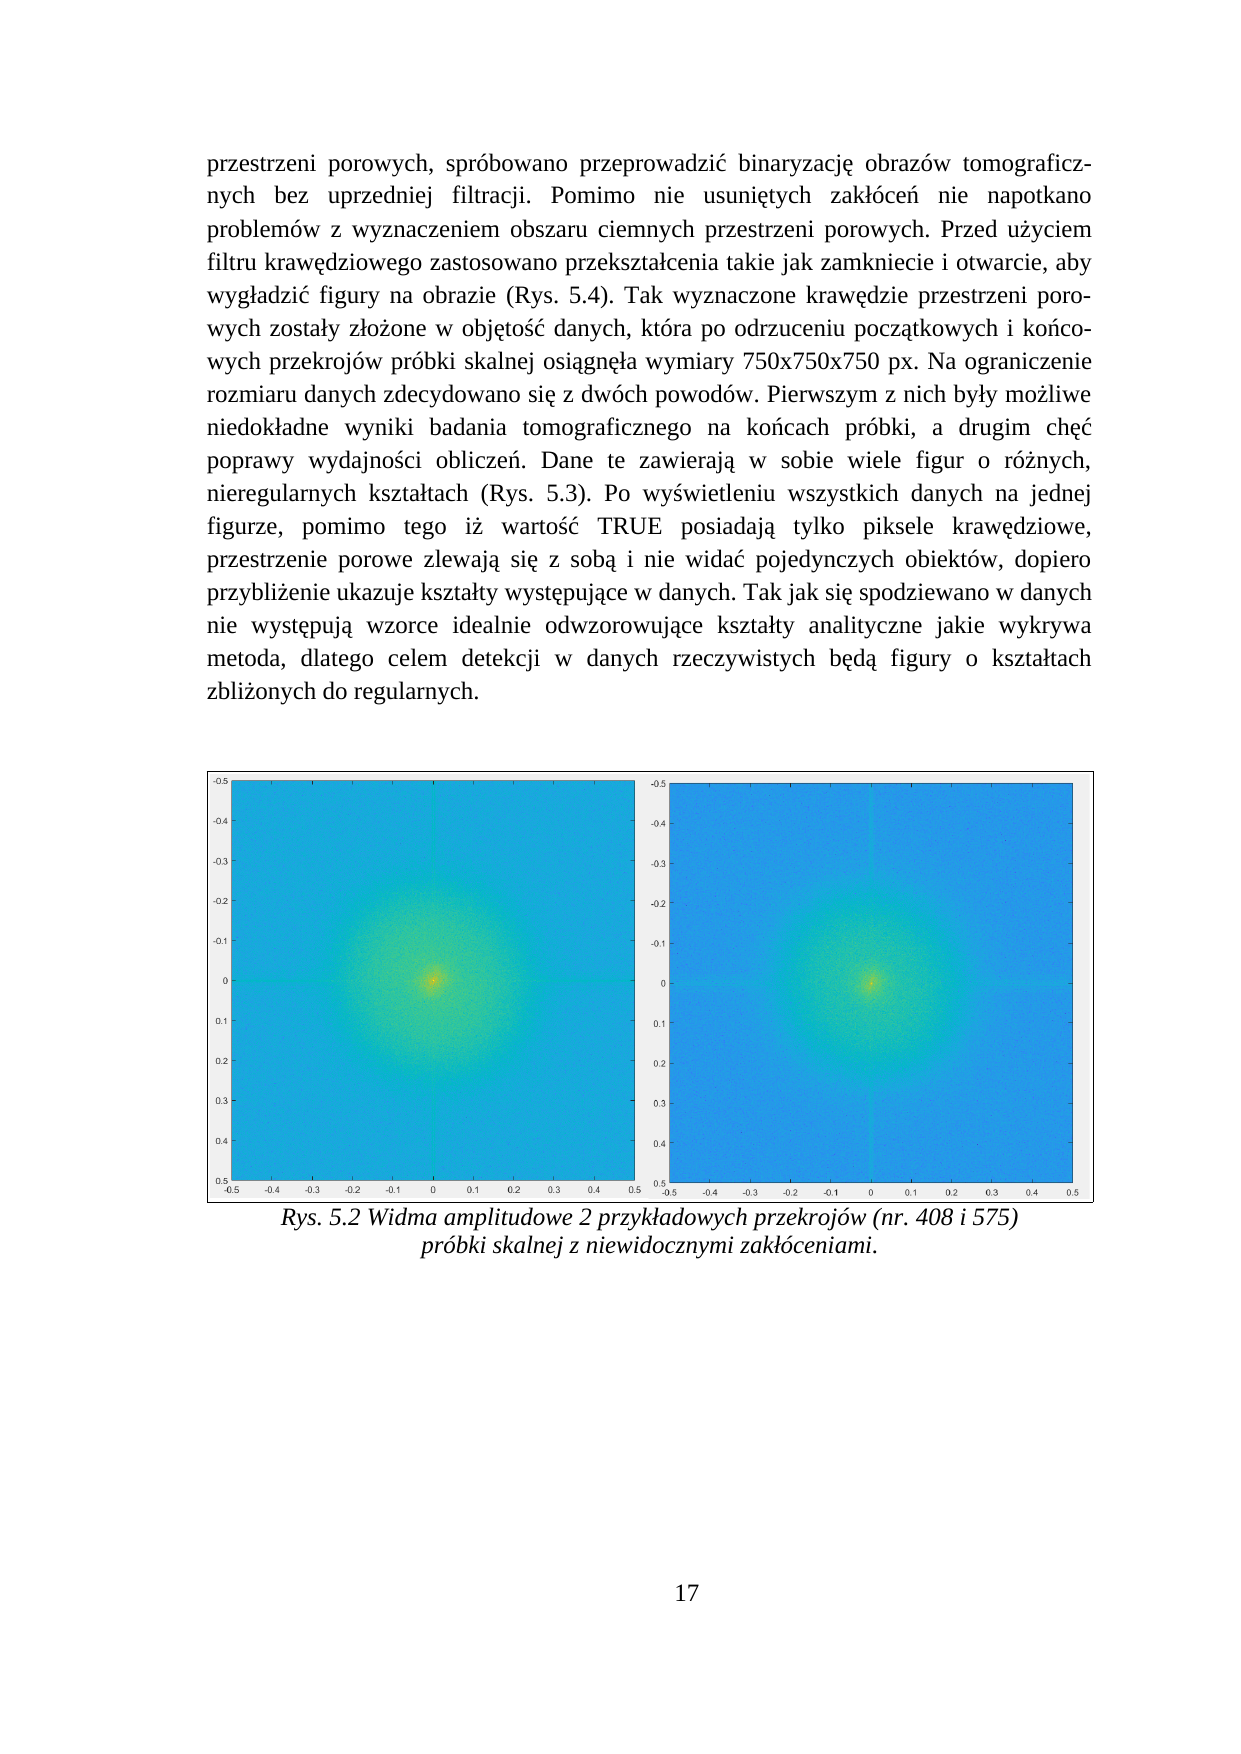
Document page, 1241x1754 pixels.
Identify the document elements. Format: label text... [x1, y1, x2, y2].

picture [209, 774, 1090, 1199]
text [208, 772, 1093, 1202]
text Rys. 5.2 Widma amplitudowe 2 przykładowych przekrojów (nr. 408 i 575) próbki skalnej z niewidocznymi zakłóceniami. [207, 1203, 1093, 1259]
text przestrzeni porowych, spróbowano przeprowadzić binaryzację obrazów tomograficz-nych bez uprzedniej filtracji. Pomimo nie usuniętych zakłóceń nie napotkano problemów z wyznaczeniem obszaru ciemnych przestrzeni porowych. Przed użyciem filtru krawędziowego zastosowano przekształcenia takie jak zamkniecie i otwarcie, aby wygładzić figury na obrazie (Rys. 5.4). Tak wyznaczone krawędzie przestrzeni poro-wych zostały złożone w objętość danych, która po odrzuceniu początkowych i końco-wych przekrojów próbki skalnej osiągnęła wymiary 750x750x750 px. Na ograniczenie rozmiaru danych zdecydowano się z dwóch powodów. Pierwszym z nich były możliwe niedokładne wyniki badania tomograficznego na końcach próbki, a drugim chęć poprawy wydajności obliczeń. Dane te zawierają w sobie wiele figur o różnych, nieregularnych kształtach (Rys. 5.3). Po wyświetleniu wszystkich danych na jednej figurze, pomimo tego iż wartość TRUE posiadają tylko piksele krawędziowe, przestrzenie porowe zlewają się z sobą i nie widać pojedynczych obiektów, dopiero przybliżenie ukazuje kształty występujące w danych. Tak jak się spodziewano w danych nie występują wzorce idealnie odwzorowujące kształty analityczne jakie wykrywa metoda, dlatego celem detekcji w danych rzeczywistych będą figury o kształtach zbliżonych do regularnych. [207, 148, 1093, 705]
